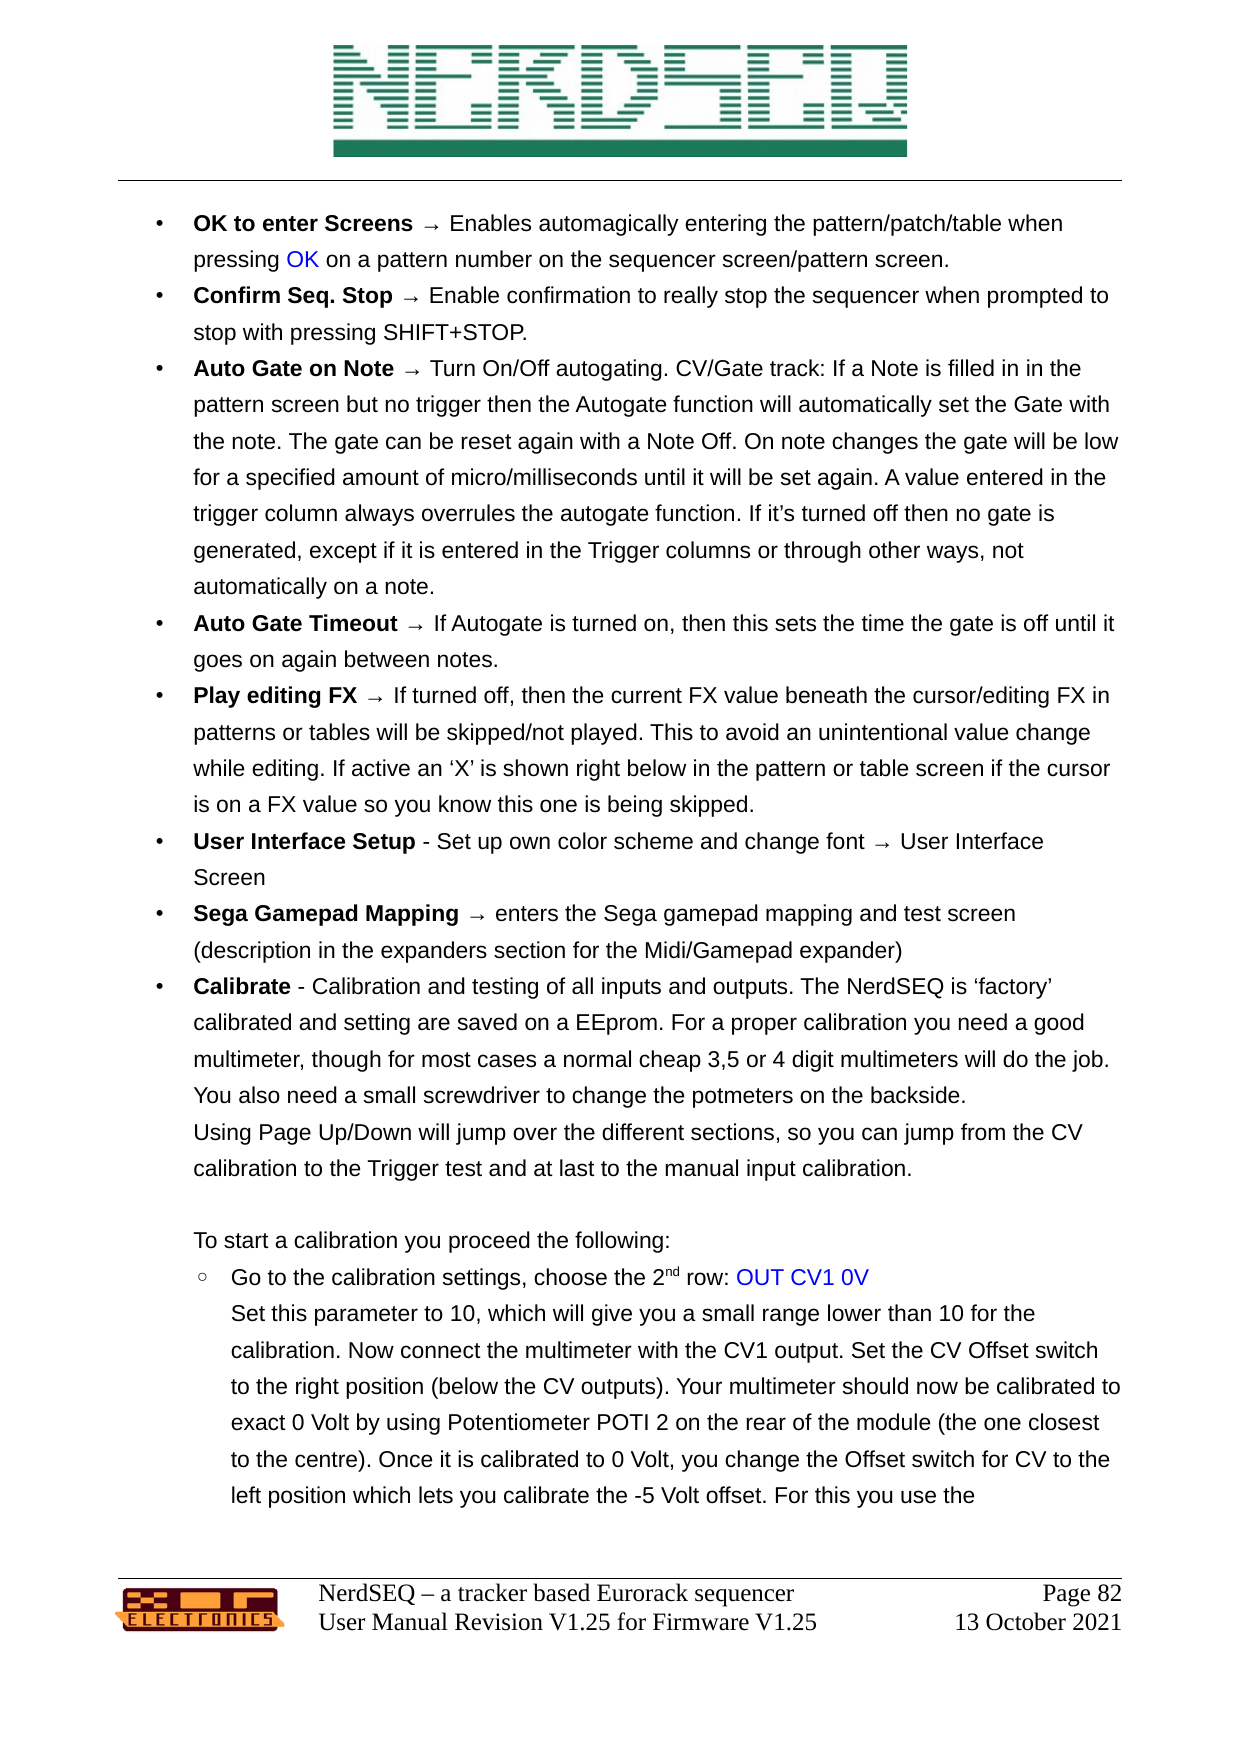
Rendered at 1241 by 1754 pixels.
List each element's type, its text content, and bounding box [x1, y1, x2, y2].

list Calibrate - Calibration and testing of all inputs and outputs. The NerdSEQ is ‘factory’ calibrated and setting are saved on a EEprom. For a proper calibration you need a good multimeter, though for most cases a normal cheap 3,5 or 4 digit multimeters will do the job. You also need a small screwdriver to change the potmeters on the backside. [156, 973, 1122, 1108]
picture [115, 1584, 285, 1634]
list Play editing FX → If turned off, then the current FX value beneath the cursor/editing FX in patterns or tables will be skipped/not played. This to avoid an unintentional value change while editing. If active an ‘X’ is shown right below in the pattern or table screen if the cursor is on a FX value so you know this one is being skipped. [156, 682, 1122, 818]
list OK to enter Screens → Enables automagically entering the pattern/patch/table when pressing OK on a pattern number on the sequencer screen/pattern screen. [156, 209, 1122, 272]
list Sega Gamepad Mapping → enters the Sega gamepad mapping and test screen (description in the expanders section for the Midi/Gamepad expander) [156, 900, 1122, 963]
list Auto Gate on Note → Turn On/Off autogating. CV/Gate track: If a Note is filled in in the pattern screen but no trigger then the Autogate function will automatically set the Gate with the note. The gate can be reset again with a Note Off. On note changes the gate will be low for a specified amount of micro/milliseconds until it will be set again. A value entered in the trigger column always overrules the autogate function. If it’s turned off then no gate is generated, except if it is entered in the Trigger columns or through other ways, not automatically on a note. [156, 355, 1122, 599]
picture [333, 45, 908, 157]
list Auto Gate Timeout → If Autogate is turned on, then this sets the time the gate is off until it goes on again between notes. [156, 609, 1122, 672]
text To start a calibration you proceed the following: [118, 1227, 1122, 1254]
list Go to the calibration settings, choose the 2nd row: OUT CV1 0V Set this parameter to 10, which will give you a small range lower than 10 for the calibration. Now connect the multimeter with the CV1 output. Set the CV Offset switch to the right position (below the CV outputs). Your multimeter should now be calibrated to exact 0 Volt by using Potentiometer POTI 2 on the rear of the module (the one closest to the centre). Once it is calibrated to 0 Volt, you change the Offset switch for CV to the left position which lets you calibrate the -5 Volt offset. For this you use the [193, 1264, 1122, 1508]
list User Interface Setup - Set up own color scheme and change font → User Interface Screen [156, 828, 1122, 890]
list Using Page Up/Down will jump over the different sections, so you can jump from the CV calibration to the Trigger test and at last to the manual input calibration. [156, 1118, 1122, 1181]
list Confirm Seq. Stop → Enable confirmation to really stop the sequencer when prompted to stop with pressing SHIFT+STOP. [156, 282, 1122, 345]
